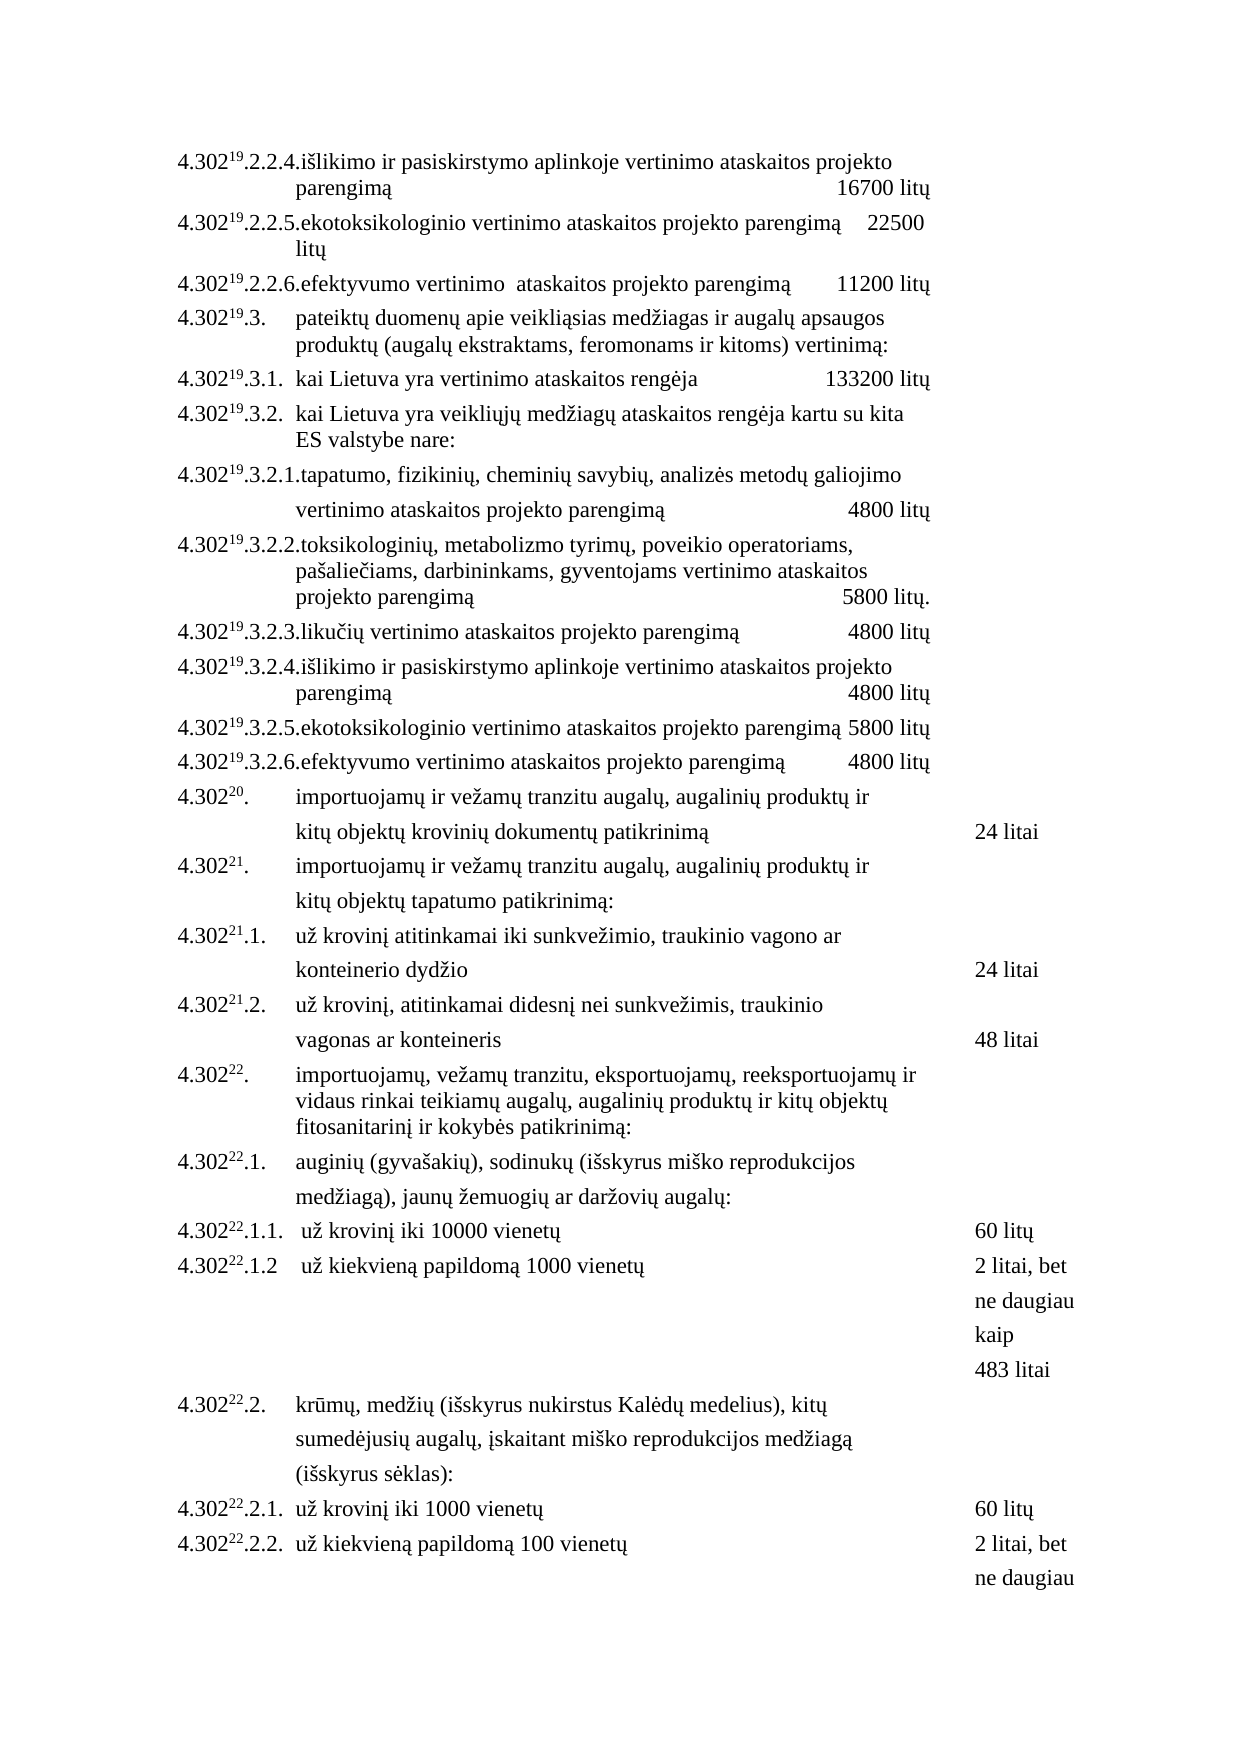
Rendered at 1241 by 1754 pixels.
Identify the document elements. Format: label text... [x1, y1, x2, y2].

text medžiagą), jaunų žemuogių ar daržovių augalų: [177, 1183, 1122, 1209]
text 4.30221. importuojamų ir vežamų tranzitu augalų, augalinių produktų ir [177, 852, 1122, 879]
text 4.30220. importuojamų ir vežamų tranzitu augalų, augalinių produktų ir [177, 783, 1122, 809]
subtitle 4.30219.3.2. kai Lietuva yra veikliųjų medžiagų ataskaitos rengėja kartu su kita ES valstybe nare: [177, 400, 930, 453]
text 4.30219.3. pateiktų duomenų apie veikliąsias medžiagas ir augalų apsaugos produktų (augalų ekstraktams, feromonams ir kitoms) vertinimą: [177, 304, 930, 357]
text 4.30222.1.2 už kiekvieną papildomą 1000 vienetų 2 litai, bet [177, 1252, 1122, 1278]
text 4.30222.1. auginių (gyvašakių), sodinukų (išskyrus miško reprodukcijos [177, 1148, 1122, 1174]
text (išskyrus sėklas): [177, 1460, 1122, 1487]
text 4.30221.1. už krovinį atitinkamai iki sunkvežimio, traukinio vagono ar [177, 922, 1122, 948]
text 4.30222.2.1. už krovinį iki 1000 vienetų 60 litų [177, 1495, 1122, 1521]
text ne daugiau [177, 1287, 1122, 1313]
subtitle 4.30219.3.2.5.ekotoksikologinio vertinimo ataskaitos projekto parengimą 5800 litų [177, 714, 930, 740]
subtitle 4.30219.3.2.6.efektyvumo vertinimo ataskaitos projekto parengimą 4800 litų [177, 748, 930, 775]
text 4.30222. importuojamų, vežamų tranzitu, eksportuojamų, reeksportuojamų ir vidaus rinkai teikiamų augalų, augalinių produktų ir kitų objektų fitosanitarinį ir kokybės patikrinimą: [177, 1061, 930, 1140]
text konteinerio dydžio 24 litai [177, 957, 1122, 983]
text 4.30219.2.2.4.išlikimo ir pasiskirstymo aplinkoje vertinimo ataskaitos projekto parengimą 16700 litų [177, 148, 930, 200]
text kitų objektų tapatumo patikrinimą: [177, 887, 1122, 913]
subtitle 4.30219.3.2.1.tapatumo, fizikinių, cheminių savybių, analizės metodų galiojimo [177, 461, 930, 488]
text 4.30222.1.1. už krovinį iki 10000 vienetų 60 litų [177, 1217, 1122, 1244]
text 4.30222.2.2. už kiekvieną papildomą 100 vienetų 2 litai, bet [177, 1529, 1122, 1556]
text ne daugiau [974, 1564, 1122, 1591]
text 483 litai [974, 1356, 1122, 1382]
text kaip [974, 1321, 1122, 1348]
text 4.30219.3.2.4.išlikimo ir pasiskirstymo aplinkoje vertinimo ataskaitos projekto parengimą 4800 litų [177, 653, 930, 705]
text vagonas ar konteineris 48 litai [177, 1026, 1122, 1052]
subtitle vertinimo ataskaitos projekto parengimą 4800 litų [177, 496, 930, 522]
subtitle 4.30219.2.2.6.efektyvumo vertinimo ataskaitos projekto parengimą 11200 litų [177, 270, 930, 296]
text 4.30222.2. krūmų, medžių (išskyrus nukirstus Kalėdų medelius), kitų [177, 1391, 1122, 1417]
text 4.30219.3.1. kai Lietuva yra vertinimo ataskaitos rengėja 133200 litų [177, 366, 930, 392]
subtitle 4.30219.2.2.5.ekotoksikologinio vertinimo ataskaitos projekto parengimą 22500 litų [177, 209, 930, 261]
text 4.30221.2. už krovinį, atitinkamai didesnį nei sunkvežimis, traukinio [177, 991, 1122, 1018]
text sumedėjusių augalų, įskaitant miško reprodukcijos medžiagą [177, 1426, 1122, 1452]
text kitų objektų krovinių dokumentų patikrinimą 24 litai [177, 818, 1122, 844]
text 4.30219.3.2.3.likučių vertinimo ataskaitos projekto parengimą 4800 litų [177, 618, 930, 644]
subtitle 4.30219.3.2.2.toksikologinių, metabolizmo tyrimų, poveikio operatoriams, pašaliečiams, darbininkams, gyventojams vertinimo ataskaitos projekto parengimą 5800 litų. [177, 531, 930, 610]
